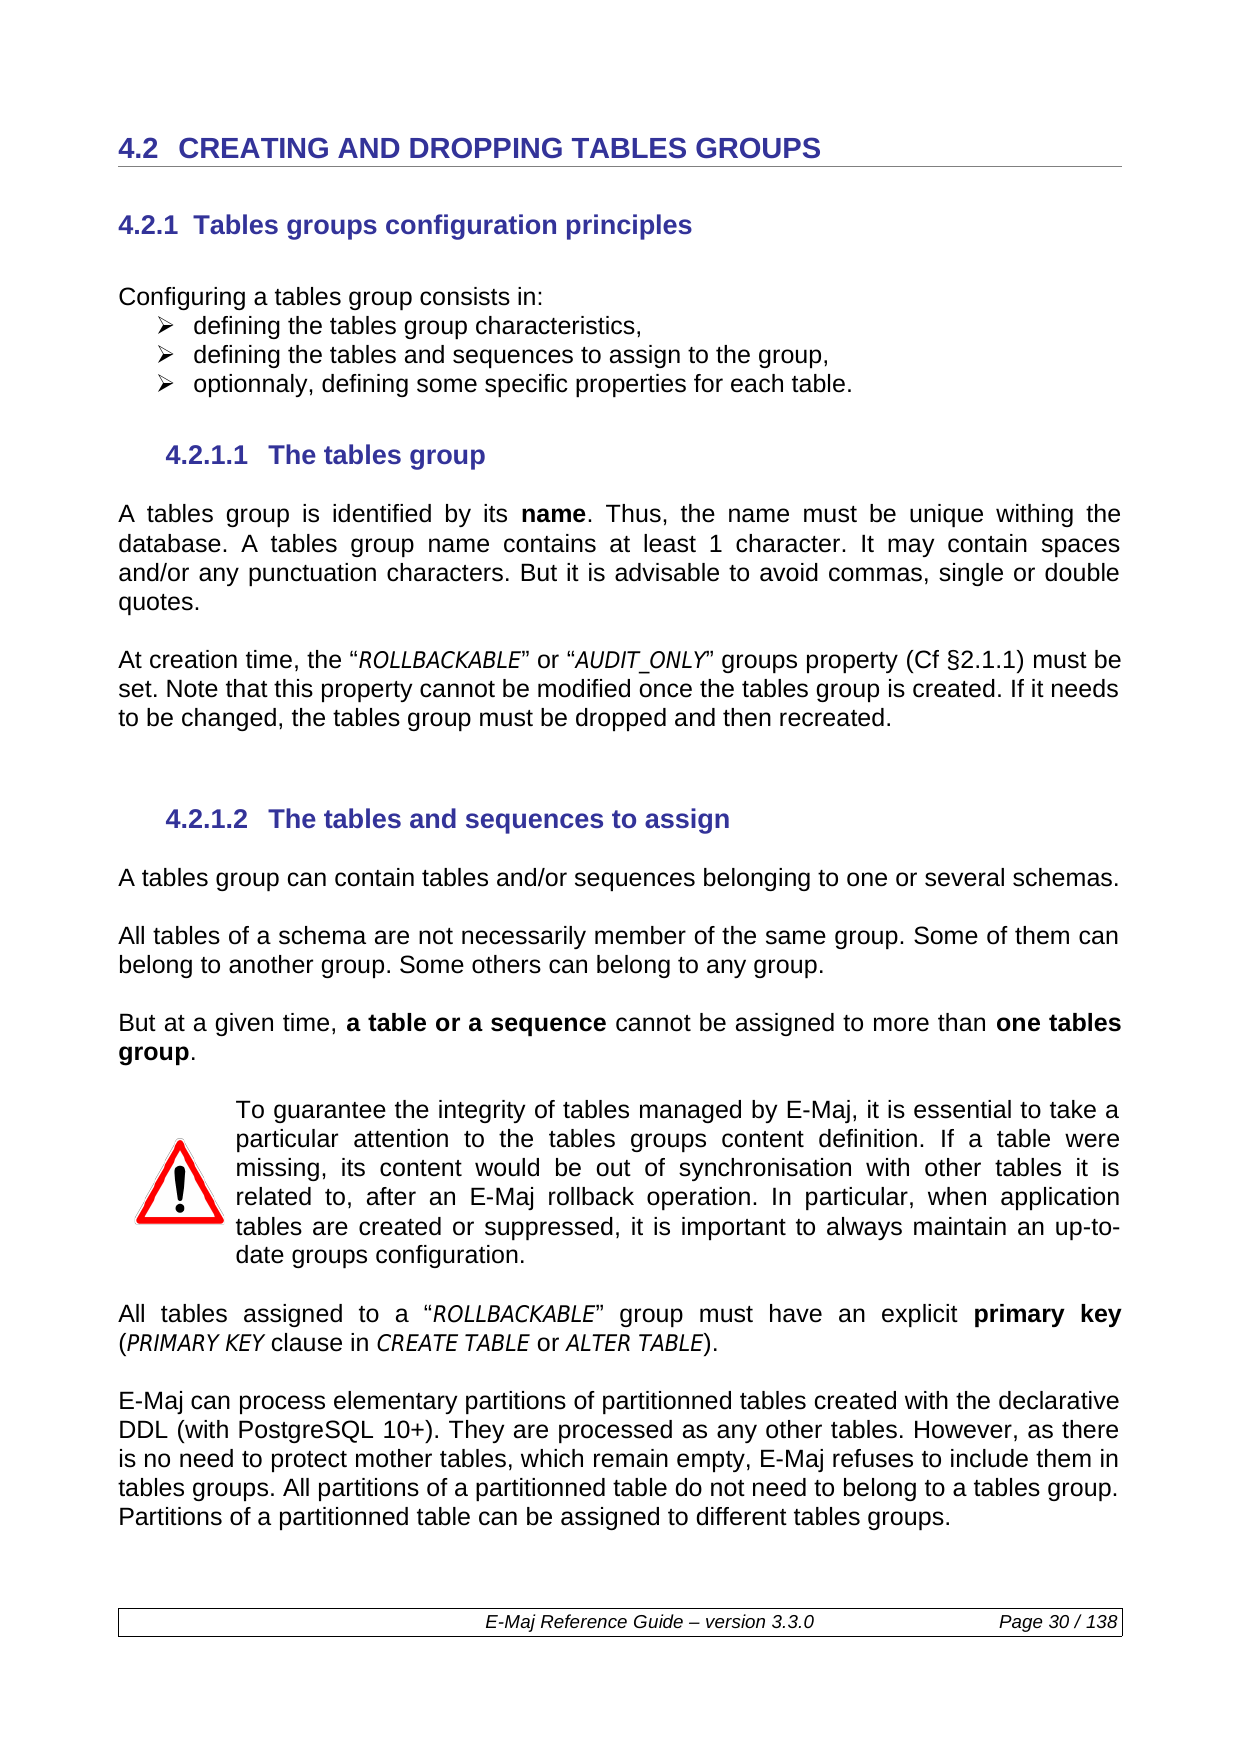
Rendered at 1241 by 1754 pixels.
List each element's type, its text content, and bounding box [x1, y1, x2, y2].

text But at a given time, a table or a sequence cannot be assigned to more than one tables group. [118, 1008, 1122, 1066]
subtitle The tables group [165, 439, 1122, 470]
text At creation time, the “ROLLBACKABLE” or “AUDIT_ONLY” groups property (Cf §2.1.1) must be set. Note that this property cannot be modified once the tables group is created. If it needs to be changed, the tables group must be dropped and then recreated. [118, 645, 1122, 732]
list defining the tables group characteristics, [156, 311, 1122, 339]
text A tables group is identified by its name. Thus, the name must be unique withing the database. A tables group name contains at least 1 character. It may contain spaces and/or any punctuation characters. But it is advisable to avoid commas, single or double quotes. [118, 499, 1122, 616]
picture [134, 1138, 225, 1225]
list defining the tables and sequences to assign to the group, [156, 339, 1122, 369]
text All tables assigned to a “ROLLBACKABLE” group must have an explicit primary key (PRIMARY KEY clause in CREATE TABLE or ALTER TABLE). [118, 1298, 1122, 1357]
text To guarantee the integrity of tables managed by E-Maj, it is essential to take a particular attention to the tables groups content definition. If a table were missing, its content would be out of synchronisation with other tables it is related to, after an E-Maj rollback operation. In particular, when application tables are created or suppressed, it is important to always maintain an up-to-date groups configuration. [235, 1095, 1122, 1269]
text All tables of a schema are not necessarily member of the same group. Some of them can belong to another group. Some others can belong to any group. [118, 921, 1122, 979]
text Configuring a tables group consists in: [118, 281, 1122, 311]
text A tables group can contain tables and/or sequences belonging to one or several schemas. [118, 863, 1122, 892]
text E-Maj can process elementary partitions of partitionned tables created with the declarative DDL (with PostgreSQL 10+). They are processed as any other tables. However, as there is no need to protect mother tables, which remain empty, E-Maj refuses to include them in tables groups. All partitions of a partitionned table do not need to belong to a tables group. Partitions of a partitionned table can be assigned to different tables groups. [118, 1386, 1122, 1531]
subtitle The tables and sequences to assign [165, 802, 1122, 833]
subtitle Creating and dropping tables groups [118, 131, 1122, 166]
list optionnaly, defining some specific properties for each table. [156, 369, 1122, 398]
subtitle Tables groups configuration principles [118, 209, 1122, 240]
